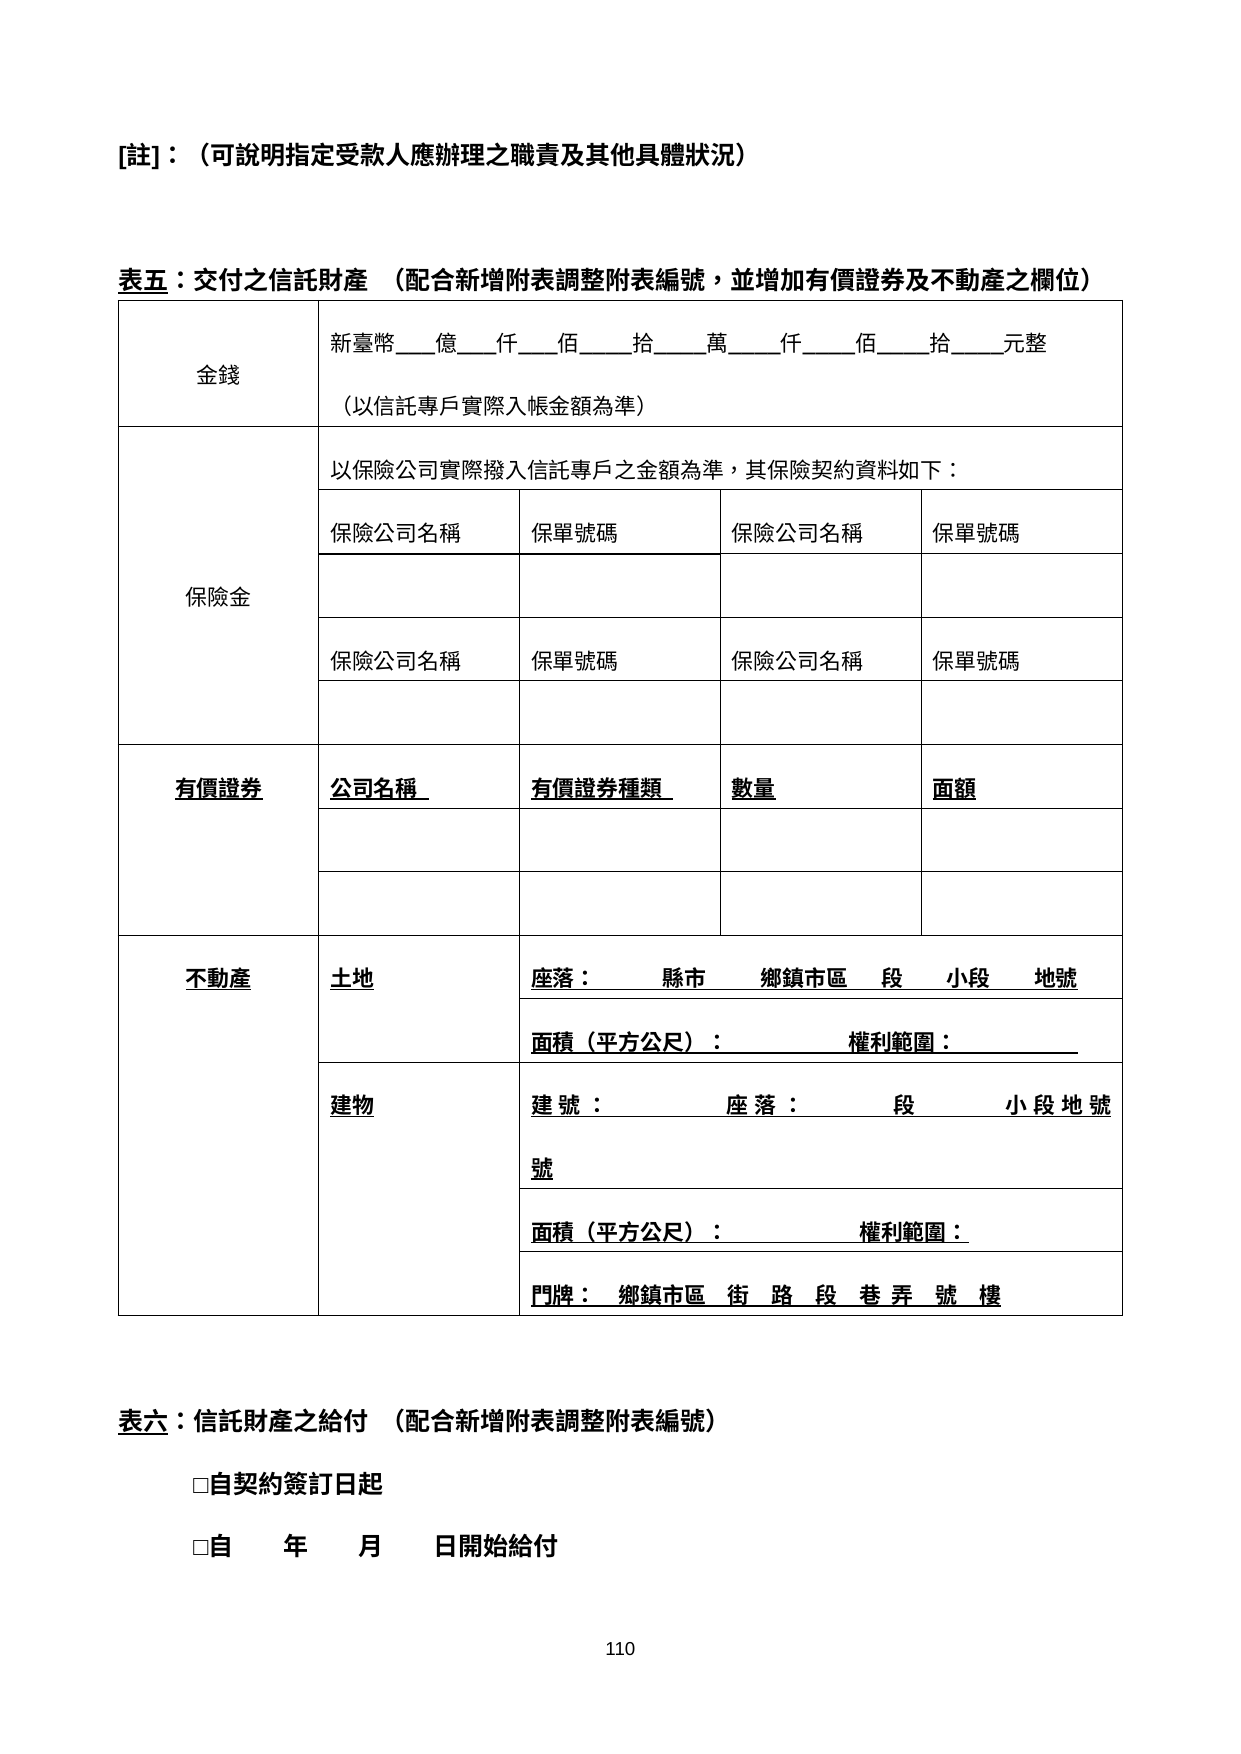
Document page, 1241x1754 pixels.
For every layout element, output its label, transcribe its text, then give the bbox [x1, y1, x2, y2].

text [註]：（可說明指定受款人應辦理之職責及其他具體狀況） [118, 112, 1122, 175]
table_cell 面積（平方公尺）： 權利範圍： [520, 1189, 1122, 1251]
text □自契約簽訂日起 [193, 1441, 1122, 1503]
table_cell [520, 555, 720, 617]
table_cell 保單號碼 [520, 618, 720, 680]
table_cell [721, 809, 921, 871]
table_cell 保險公司名稱 [721, 618, 921, 680]
table_cell 保單號碼 [922, 618, 1122, 680]
table_cell 保險金 [119, 427, 318, 744]
table_cell [922, 681, 1122, 744]
table_cell 面積（平方公尺）： 權利範圍： [520, 999, 1122, 1062]
table_cell 有價證券 [119, 745, 318, 934]
table_cell [520, 872, 720, 934]
table_cell [319, 681, 519, 744]
table_cell [922, 872, 1122, 934]
text 表五：交付之信託財產 （配合新增附表調整附表編號，並增加有價證券及不動產之欄位） [118, 237, 1122, 300]
table_cell [319, 872, 519, 934]
table_cell 建號： 座落： 段 小段地號 號 [520, 1063, 1122, 1188]
table_cell [319, 809, 519, 871]
table_cell 面額 [922, 745, 1122, 807]
table_cell 不動產 [119, 936, 318, 1315]
table_cell [319, 555, 519, 617]
table_cell 保險公司名稱 [721, 490, 921, 553]
table_cell 保單號碼 [922, 490, 1122, 553]
table_cell 土地 [319, 936, 519, 1062]
table_cell [922, 554, 1122, 617]
table_cell [721, 554, 921, 617]
table_cell [721, 681, 921, 744]
table_cell 有價證券種類 [520, 745, 720, 807]
text 表六：信託財產之給付 （配合新增附表調整附表編號） [118, 1378, 1122, 1441]
table_cell 保險公司名稱 [319, 618, 519, 680]
table_cell 公司名稱 [319, 745, 519, 807]
table_cell [721, 872, 921, 934]
text □自 年 月 日開始給付 [193, 1503, 1122, 1566]
table_cell 座落： 縣市 鄉鎮市區 段 小段 地號 [520, 936, 1122, 998]
table_cell 建物 [319, 1063, 519, 1315]
table_cell 以保險公司實際撥入信託專戶之金額為準，其保險契約資料如下： [319, 427, 1122, 489]
table_cell [520, 809, 720, 871]
table_header 新臺幣___億___仟___佰____拾____萬____仟____佰____拾____元整 （以信託專戶實際入帳金額為準） [319, 301, 1122, 426]
table_cell 保險公司名稱 [319, 490, 519, 553]
table_cell [922, 809, 1122, 871]
table_cell [520, 681, 720, 744]
table_cell 數量 [721, 745, 921, 807]
table_cell 門牌： 鄉鎮市區 街 路 段 巷 弄 號 樓 [520, 1252, 1122, 1315]
table_header 金錢 [119, 301, 318, 426]
table_cell 保單號碼 [520, 490, 720, 553]
